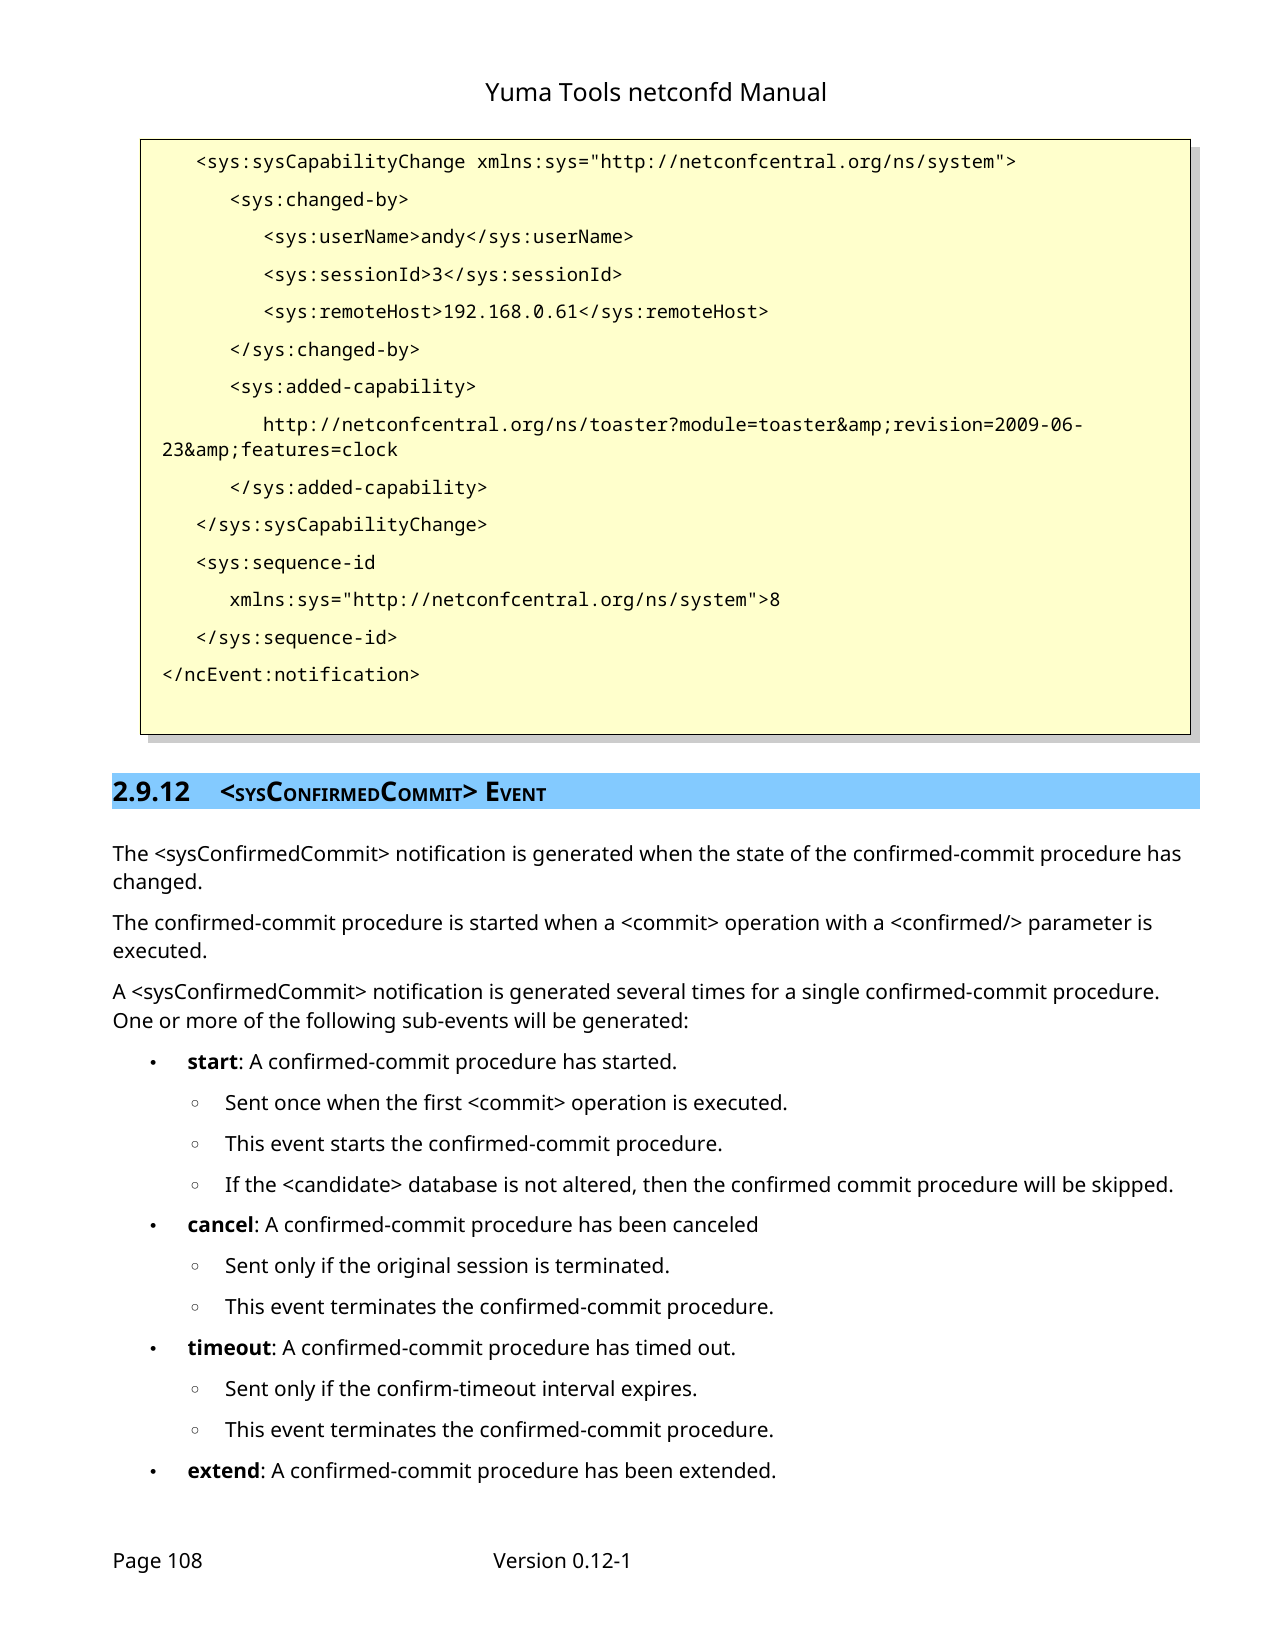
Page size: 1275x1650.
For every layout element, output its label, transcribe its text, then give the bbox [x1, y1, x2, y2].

text <sys:sysCapabilityChange xmlns:sys="http://netconfcentral.org/ns/system"> [141, 140, 1190, 174]
text </sys:changed-by> [141, 326, 1190, 362]
list extend: A confirmed-commit procedure has been extended. [150, 1456, 1200, 1485]
text </sys:sequence-id> [141, 614, 1190, 649]
text </ncEvent:notification> [141, 652, 1190, 687]
subtitle <sysConfirmedCommit> Event [112, 773, 1200, 809]
list timeout: A confirmed-commit procedure has timed out. [150, 1333, 1200, 1362]
text </sys:sysCapabilityChange> [141, 502, 1190, 537]
text A <sysConfirmedCommit> notification is generated several times for a single confirmed-commit procedure. One or more of the following sub-events will be generated: [112, 977, 1200, 1034]
text <sys:added-capability> [141, 363, 1190, 399]
text <sys:remoteHost>192.168.0.61</sys:remoteHost> [141, 288, 1190, 324]
list Sent only if the original session is terminated. [187, 1252, 1200, 1280]
list This event terminates the confirmed-commit procedure. [187, 1292, 1200, 1321]
text http://netconfcentral.org/ns/toaster?module=toaster&amp;revision=2009-06-23&amp;features=clock [141, 401, 1190, 462]
list Sent once when the first <commit> operation is executed. [187, 1088, 1200, 1116]
text <sys:changed-by> [141, 176, 1190, 212]
list This event starts the confirmed-commit procedure. [187, 1129, 1200, 1157]
text <sys:sessionId>3</sys:sessionId> [141, 251, 1190, 287]
list If the <candidate> database is not altered, then the confirmed commit procedure will be skipped. [187, 1170, 1200, 1198]
text The confirmed-commit procedure is started when a <commit> operation with a <confirmed/> parameter is executed. [112, 908, 1200, 965]
text The <sysConfirmedCommit> notification is generated when the state of the confirmed-commit procedure has changed. [112, 839, 1200, 896]
list Sent only if the confirm-timeout interval expires. [187, 1374, 1200, 1403]
list cancel: A confirmed-commit procedure has been canceled [150, 1211, 1200, 1239]
text xmlns:sys="http://netconfcentral.org/ns/system">8 [141, 577, 1190, 612]
text </sys:added-capability> [141, 464, 1190, 499]
text <sys:sequence-id [141, 539, 1190, 574]
text <sys:userName>andy</sys:userName> [141, 213, 1190, 249]
list start: A confirmed-commit procedure has started. [150, 1047, 1200, 1075]
list This event terminates the confirmed-commit procedure. [187, 1415, 1200, 1444]
